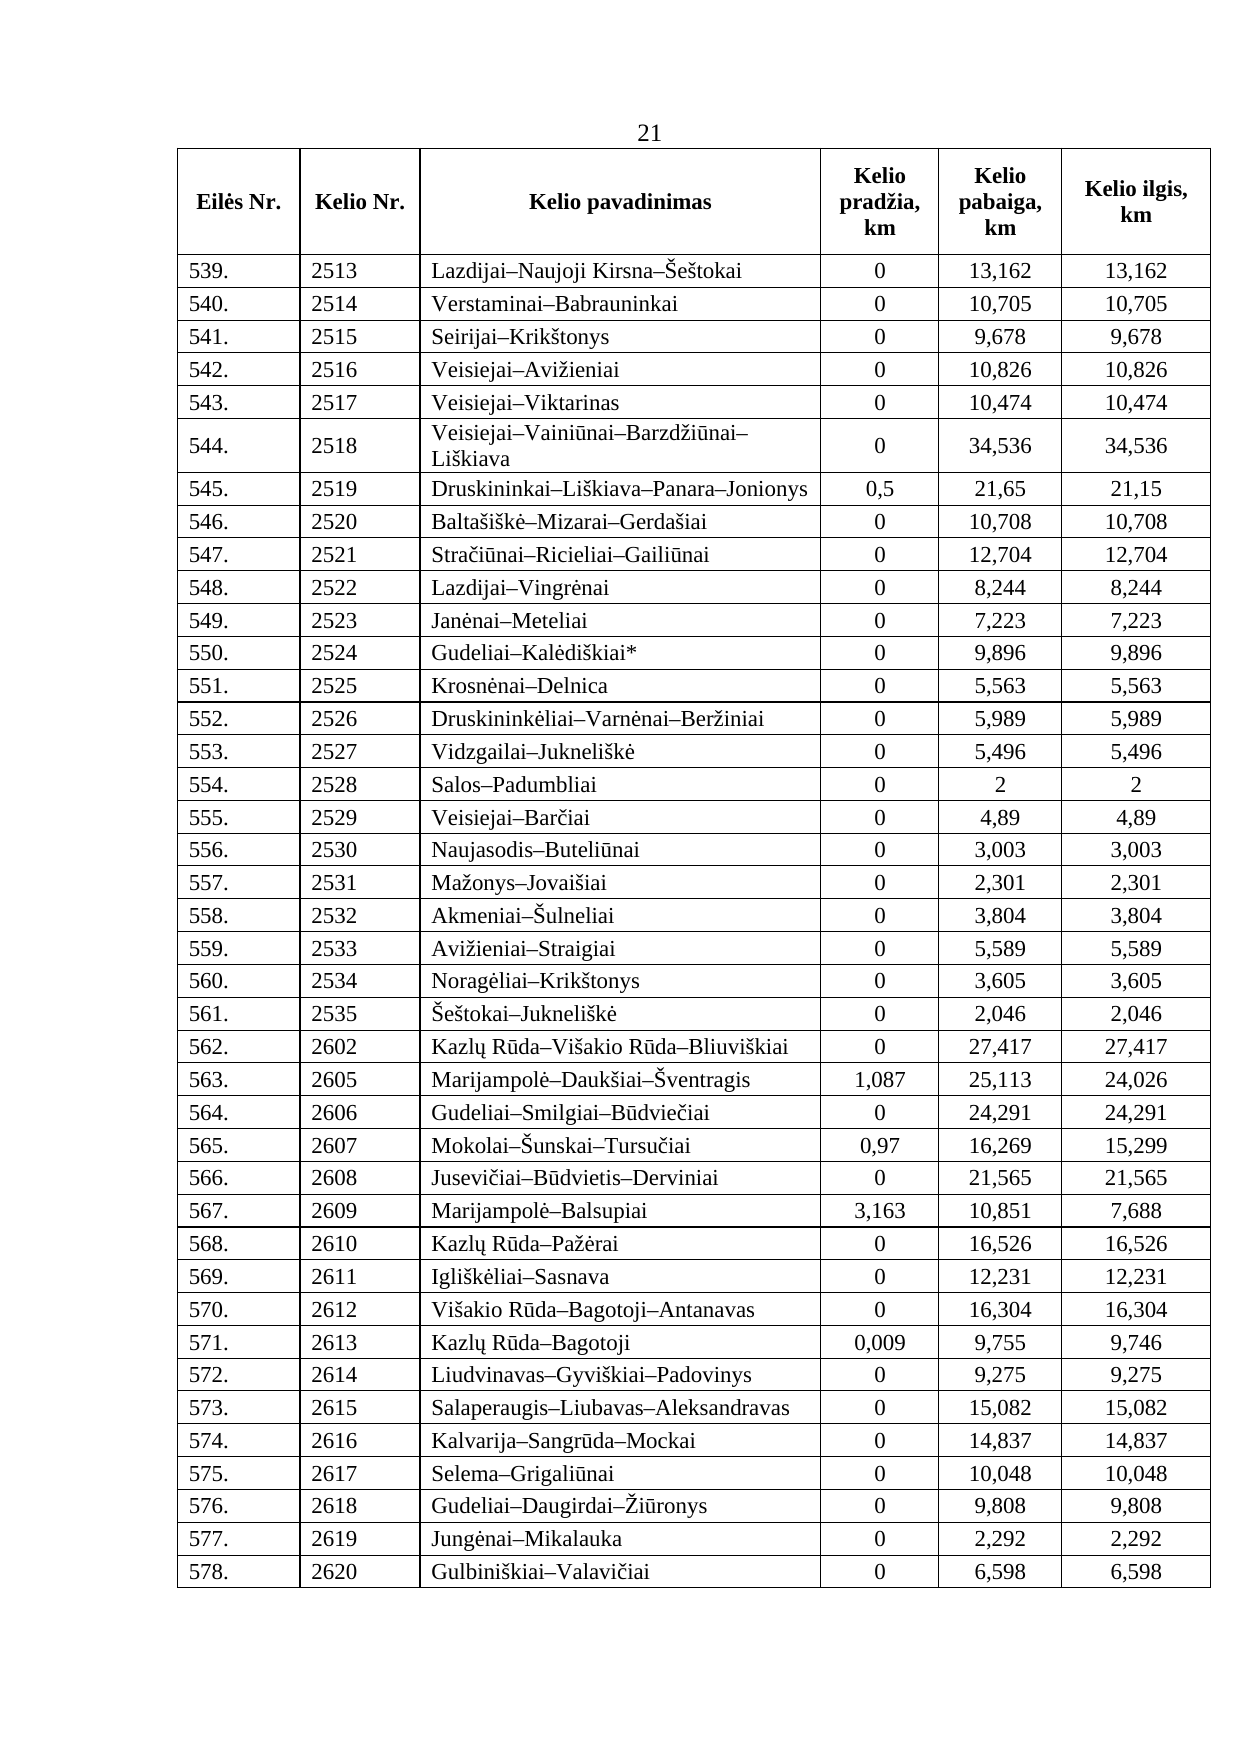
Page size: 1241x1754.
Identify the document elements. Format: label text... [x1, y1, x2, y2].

table_cell Igliškėliai–Sasnava [421, 1260, 820, 1292]
table_cell Šeštokai–Jukneliškė [421, 998, 820, 1029]
table_cell 21,15 [1062, 473, 1210, 504]
table_cell 0 [821, 1490, 938, 1522]
table_cell Stračiūnai–Ricieliai–Gailiūnai [421, 538, 820, 570]
table_cell 0 [821, 353, 938, 385]
table_cell 0 [821, 965, 938, 997]
table_cell 2 [939, 768, 1061, 800]
table_header Kelio Nr. [301, 149, 419, 254]
table_cell 12,704 [939, 538, 1061, 570]
table_cell 2612 [301, 1293, 419, 1325]
table_cell 9,275 [939, 1359, 1061, 1390]
table_cell 24,291 [1062, 1096, 1210, 1128]
table_cell 542. [178, 353, 299, 385]
table_cell 7,223 [939, 604, 1061, 636]
table_cell 2606 [301, 1096, 419, 1128]
table_cell 10,048 [939, 1457, 1061, 1489]
table_cell 5,563 [939, 670, 1061, 701]
table_cell Salaperaugis–Liubavas–Aleksandravas [421, 1391, 820, 1423]
table_cell 569. [178, 1260, 299, 1292]
table_cell 2520 [301, 506, 419, 537]
table_cell 2,301 [939, 866, 1061, 898]
table_cell 10,826 [1062, 353, 1210, 385]
table_cell 2531 [301, 866, 419, 898]
table_cell 2614 [301, 1359, 419, 1390]
table_cell 0 [821, 1162, 938, 1193]
table_cell 10,474 [1062, 386, 1210, 418]
table_cell 541. [178, 321, 299, 352]
table_cell Jungėnai–Mikalauka [421, 1523, 820, 1554]
table_cell 540. [178, 288, 299, 319]
table_cell 543. [178, 386, 299, 418]
table_cell 570. [178, 1293, 299, 1325]
table_cell 560. [178, 965, 299, 997]
table_cell Kazlų Rūda–Bagotoji [421, 1326, 820, 1358]
table_cell 546. [178, 506, 299, 537]
table_cell 10,851 [939, 1195, 1061, 1226]
table_cell 551. [178, 670, 299, 701]
table_cell 563. [178, 1063, 299, 1095]
table_cell 555. [178, 801, 299, 833]
table_cell 9,896 [1062, 637, 1210, 668]
table_cell Gudeliai–Daugirdai–Žiūronys [421, 1490, 820, 1522]
table_cell 13,162 [1062, 255, 1210, 287]
table_cell 25,113 [939, 1063, 1061, 1095]
table_cell 9,678 [939, 321, 1061, 352]
table_cell 568. [178, 1228, 299, 1259]
table_cell 2521 [301, 538, 419, 570]
table_cell 0 [821, 1556, 938, 1587]
table_cell 16,304 [1062, 1293, 1210, 1325]
table_cell 2620 [301, 1556, 419, 1587]
table_cell 0 [821, 1293, 938, 1325]
table_cell 2609 [301, 1195, 419, 1226]
table_cell 2526 [301, 703, 419, 734]
table_cell 573. [178, 1391, 299, 1423]
table_cell Vidzgailai–Jukneliškė [421, 735, 820, 767]
table_cell 2,046 [939, 998, 1061, 1029]
table_cell 9,746 [1062, 1326, 1210, 1358]
table_cell 2533 [301, 932, 419, 964]
table_cell 8,244 [939, 571, 1061, 603]
table_cell 9,678 [1062, 321, 1210, 352]
table_cell 2616 [301, 1424, 419, 1456]
table_cell Noragėliai–Krikštonys [421, 965, 820, 997]
table_header Eilės Nr. [178, 149, 299, 254]
table_cell 0,5 [821, 473, 938, 504]
table_cell 550. [178, 637, 299, 668]
table_cell 0 [821, 255, 938, 287]
table_cell Krosnėnai–Delnica [421, 670, 820, 701]
table_cell 574. [178, 1424, 299, 1456]
table_cell Mažonys–Jovaišiai [421, 866, 820, 898]
table_cell 2514 [301, 288, 419, 319]
table_cell 0 [821, 670, 938, 701]
table_cell 1,087 [821, 1063, 938, 1095]
table_cell Liudvinavas–Gyviškiai–Padovinys [421, 1359, 820, 1390]
table_cell 3,804 [939, 899, 1061, 931]
table_cell 2608 [301, 1162, 419, 1193]
table_cell 578. [178, 1556, 299, 1587]
table_cell 2527 [301, 735, 419, 767]
table_cell Gudeliai–Kalėdiškiai* [421, 637, 820, 668]
table_cell 2529 [301, 801, 419, 833]
table_cell 12,231 [939, 1260, 1061, 1292]
table_header Kelio pabaiga, km [939, 149, 1061, 254]
table_cell 8,244 [1062, 571, 1210, 603]
table_cell 4,89 [1062, 801, 1210, 833]
table_cell 9,808 [939, 1490, 1061, 1522]
table_cell 552. [178, 703, 299, 734]
table_cell 14,837 [1062, 1424, 1210, 1456]
table_cell Jusevičiai–Būdvietis–Derviniai [421, 1162, 820, 1193]
table_cell 0 [821, 801, 938, 833]
table_cell 2518 [301, 419, 419, 472]
table_cell 2,301 [1062, 866, 1210, 898]
table_cell 16,526 [1062, 1228, 1210, 1259]
table_cell 21,65 [939, 473, 1061, 504]
table_cell 0 [821, 637, 938, 668]
table_cell 14,837 [939, 1424, 1061, 1456]
table_cell 539. [178, 255, 299, 287]
table_cell 565. [178, 1129, 299, 1161]
table_cell Selema–Grigaliūnai [421, 1457, 820, 1489]
table_cell 561. [178, 998, 299, 1029]
table_cell 2 [1062, 768, 1210, 800]
table_header Kelio pavadinimas [421, 149, 820, 254]
table_cell 0 [821, 321, 938, 352]
table_cell 2528 [301, 768, 419, 800]
table_cell 2523 [301, 604, 419, 636]
table_cell 7,688 [1062, 1195, 1210, 1226]
table_cell Seirijai–Krikštonys [421, 321, 820, 352]
table_cell 0 [821, 571, 938, 603]
table_cell 6,598 [939, 1556, 1061, 1587]
table_cell 562. [178, 1031, 299, 1062]
table_cell 10,705 [1062, 288, 1210, 319]
table_cell Veisiejai–Avižieniai [421, 353, 820, 385]
table_cell Višakio Rūda–Bagotoji–Antanavas [421, 1293, 820, 1325]
table_cell 5,496 [1062, 735, 1210, 767]
table_cell 2618 [301, 1490, 419, 1522]
table_cell 545. [178, 473, 299, 504]
table_cell 547. [178, 538, 299, 570]
table_cell 3,804 [1062, 899, 1210, 931]
table_cell Marijampolė–Daukšiai–Šventragis [421, 1063, 820, 1095]
table_cell 577. [178, 1523, 299, 1554]
table_cell 10,474 [939, 386, 1061, 418]
table_cell 5,496 [939, 735, 1061, 767]
table_cell 7,223 [1062, 604, 1210, 636]
table_cell 0 [821, 899, 938, 931]
table_cell Kazlų Rūda–Višakio Rūda–Bliuviškiai [421, 1031, 820, 1062]
table_cell 2,292 [1062, 1523, 1210, 1554]
table_cell 3,605 [939, 965, 1061, 997]
table_cell 0 [821, 1391, 938, 1423]
table_cell 564. [178, 1096, 299, 1128]
table_cell Verstaminai–Babrauninkai [421, 288, 820, 319]
table_cell 0 [821, 1228, 938, 1259]
table_cell Gulbiniškiai–Valavičiai [421, 1556, 820, 1587]
table_cell 27,417 [939, 1031, 1061, 1062]
table_cell 24,026 [1062, 1063, 1210, 1095]
table_cell 12,231 [1062, 1260, 1210, 1292]
table_cell 576. [178, 1490, 299, 1522]
table_cell 554. [178, 768, 299, 800]
table_cell 2525 [301, 670, 419, 701]
table_cell 10,705 [939, 288, 1061, 319]
table_cell 0,97 [821, 1129, 938, 1161]
table_cell Avižieniai–Straigiai [421, 932, 820, 964]
table_cell 3,163 [821, 1195, 938, 1226]
table_cell 10,708 [939, 506, 1061, 537]
table_cell 2,046 [1062, 998, 1210, 1029]
table_cell 553. [178, 735, 299, 767]
table_cell 2517 [301, 386, 419, 418]
table_cell 3,003 [1062, 834, 1210, 865]
table_cell 0 [821, 1424, 938, 1456]
table_header Kelio pradžia, km [821, 149, 938, 254]
table_cell 0 [821, 1031, 938, 1062]
table_cell 2611 [301, 1260, 419, 1292]
table_cell Salos–Padumbliai [421, 768, 820, 800]
table_cell 2534 [301, 965, 419, 997]
table_cell Druskininkai–Liškiava–Panara–Jonionys [421, 473, 820, 504]
table_cell Druskininkėliai–Varnėnai–Beržiniai [421, 703, 820, 734]
table_cell Veisiejai–Vainiūnai–Barzdžiūnai–Liškiava [421, 419, 820, 472]
table_cell 2513 [301, 255, 419, 287]
table_cell 0 [821, 604, 938, 636]
table_cell 0 [821, 386, 938, 418]
table_cell 2617 [301, 1457, 419, 1489]
table_cell 0 [821, 1523, 938, 1554]
table_cell 0 [821, 768, 938, 800]
table_cell 2619 [301, 1523, 419, 1554]
table_cell 6,598 [1062, 1556, 1210, 1587]
table_cell 0 [821, 932, 938, 964]
table_cell 0 [821, 288, 938, 319]
table_cell 10,048 [1062, 1457, 1210, 1489]
table_cell Kazlų Rūda–Pažėrai [421, 1228, 820, 1259]
table_cell 0,009 [821, 1326, 938, 1358]
table_cell Lazdijai–Naujoji Kirsna–Šeštokai [421, 255, 820, 287]
table_cell 5,989 [939, 703, 1061, 734]
table_cell 9,896 [939, 637, 1061, 668]
table_cell Kalvarija–Sangrūda–Mockai [421, 1424, 820, 1456]
table_cell 557. [178, 866, 299, 898]
table_cell 2,292 [939, 1523, 1061, 1554]
table_cell 575. [178, 1457, 299, 1489]
table_cell 5,589 [1062, 932, 1210, 964]
table_cell 16,526 [939, 1228, 1061, 1259]
table_cell 0 [821, 834, 938, 865]
table_cell 9,755 [939, 1326, 1061, 1358]
table_cell 0 [821, 998, 938, 1029]
table_cell 9,808 [1062, 1490, 1210, 1522]
table_cell 34,536 [939, 419, 1061, 472]
table_cell 27,417 [1062, 1031, 1210, 1062]
table_cell 2515 [301, 321, 419, 352]
table_cell 10,826 [939, 353, 1061, 385]
table_cell 2530 [301, 834, 419, 865]
table_cell 2516 [301, 353, 419, 385]
table_cell 3,605 [1062, 965, 1210, 997]
table_cell 572. [178, 1359, 299, 1390]
table_cell 34,536 [1062, 419, 1210, 472]
table_cell 15,082 [1062, 1391, 1210, 1423]
table_cell 24,291 [939, 1096, 1061, 1128]
table_cell Marijampolė–Balsupiai [421, 1195, 820, 1226]
table_cell 2535 [301, 998, 419, 1029]
table_cell 0 [821, 1457, 938, 1489]
table_header Kelio ilgis, km [1062, 149, 1210, 254]
table_cell 2605 [301, 1063, 419, 1095]
table_cell 566. [178, 1162, 299, 1193]
table_cell Lazdijai–Vingrėnai [421, 571, 820, 603]
table_cell 21,565 [939, 1162, 1061, 1193]
table_cell Naujasodis–Buteliūnai [421, 834, 820, 865]
table_cell 10,708 [1062, 506, 1210, 537]
table_cell 0 [821, 703, 938, 734]
table_cell 556. [178, 834, 299, 865]
table_cell 2602 [301, 1031, 419, 1062]
table_cell Baltašiškė–Mizarai–Gerdašiai [421, 506, 820, 537]
table_cell 549. [178, 604, 299, 636]
table_cell 15,299 [1062, 1129, 1210, 1161]
table_cell 558. [178, 899, 299, 931]
table_cell 16,269 [939, 1129, 1061, 1161]
table_cell 9,275 [1062, 1359, 1210, 1390]
table_cell 0 [821, 419, 938, 472]
table_cell 0 [821, 1260, 938, 1292]
table_cell Janėnai–Meteliai [421, 604, 820, 636]
table_cell 4,89 [939, 801, 1061, 833]
table_cell 0 [821, 1359, 938, 1390]
table_cell 3,003 [939, 834, 1061, 865]
table_cell 0 [821, 866, 938, 898]
table_cell 2610 [301, 1228, 419, 1259]
table_cell 5,589 [939, 932, 1061, 964]
table_cell 5,989 [1062, 703, 1210, 734]
table_cell 2615 [301, 1391, 419, 1423]
table_cell 2613 [301, 1326, 419, 1358]
table_cell 2607 [301, 1129, 419, 1161]
table_cell 0 [821, 506, 938, 537]
table_cell 5,563 [1062, 670, 1210, 701]
table_cell 2524 [301, 637, 419, 668]
table_cell 16,304 [939, 1293, 1061, 1325]
table_cell 544. [178, 419, 299, 472]
table_cell 13,162 [939, 255, 1061, 287]
table_cell 0 [821, 538, 938, 570]
table_cell 2519 [301, 473, 419, 504]
table_cell 0 [821, 1096, 938, 1128]
table_cell 571. [178, 1326, 299, 1358]
table_cell 559. [178, 932, 299, 964]
table_cell Veisiejai–Barčiai [421, 801, 820, 833]
table_cell 2532 [301, 899, 419, 931]
table_cell 15,082 [939, 1391, 1061, 1423]
table_cell 567. [178, 1195, 299, 1226]
table_cell 2522 [301, 571, 419, 603]
table_cell Gudeliai–Smilgiai–Būdviečiai [421, 1096, 820, 1128]
table_cell Veisiejai–Viktarinas [421, 386, 820, 418]
table_cell 21,565 [1062, 1162, 1210, 1193]
table_cell 548. [178, 571, 299, 603]
table_cell Mokolai–Šunskai–Tursučiai [421, 1129, 820, 1161]
table_cell 0 [821, 735, 938, 767]
table_cell Akmeniai–Šulneliai [421, 899, 820, 931]
table_cell 12,704 [1062, 538, 1210, 570]
